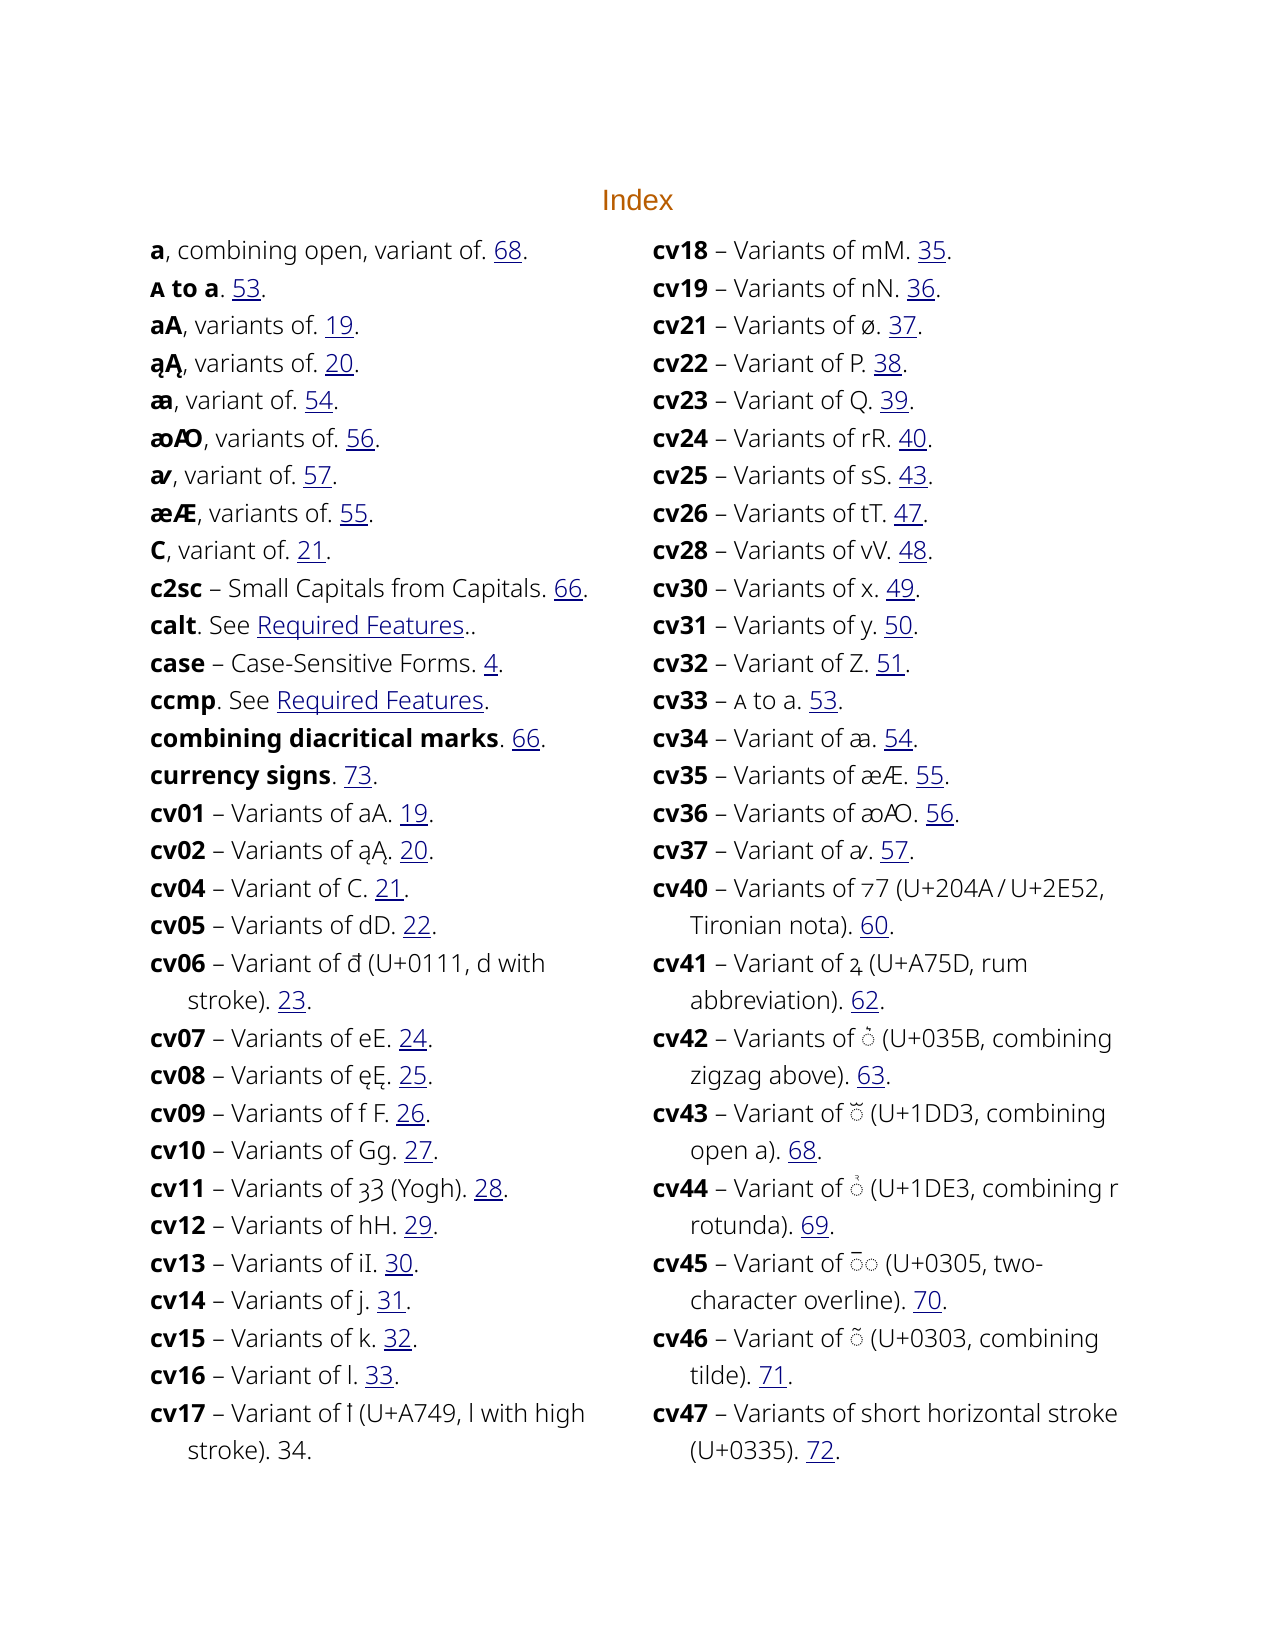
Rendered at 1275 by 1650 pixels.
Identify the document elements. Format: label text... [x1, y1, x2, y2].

text cv30 – Variants of x. 49. [652, 567, 1125, 604]
text cv47 – Variants of short horizontal stroke (U+0335). 72. [652, 1392, 1125, 1467]
text cv08 – Variants of ęĘ. 25. [150, 1054, 622, 1092]
text C, variant of. 21. [150, 529, 622, 567]
text cv05 – Variants of dD. 22. [150, 904, 622, 942]
text cv28 – Variants of vV. 48. [652, 529, 1125, 567]
text combining diacritical marks. 66. [150, 717, 622, 754]
text cv14 – Variants of j. 31. [150, 1279, 622, 1317]
text cv01 – Variants of aA. 19. [150, 792, 622, 829]
text cv25 – Variants of sS. 43. [652, 454, 1125, 492]
text cv40 – Variants of ⁊⹒ (U+204A / U+2E52, Tironian nota). 60. [652, 867, 1125, 942]
text cv17 – Variant of ꝉ (U+A749, l with high stroke). 34. [150, 1392, 622, 1467]
text cv22 – Variant of P. 38. [652, 342, 1125, 379]
text cv18 – Variants of mM. 35. [652, 229, 1125, 267]
text cv11 – Variants of ȝȜ (Yogh). 28. [150, 1167, 622, 1204]
text cv36 – Variants of ꜵꜴ. 56. [652, 792, 1125, 829]
text cv31 – Variants of y. 50. [652, 604, 1125, 642]
text cv24 – Variants of rR. 40. [652, 417, 1125, 454]
text cv19 – Variants of nN. 36. [652, 267, 1125, 304]
text cv34 – Variant of ꜳ. 54. [652, 717, 1125, 754]
text cv13 – Variants of iI. 30. [150, 1242, 622, 1279]
text cv37 – Variant of ꜹ. 57. [652, 829, 1125, 867]
text cv33 – a to a. 53. [652, 679, 1125, 717]
text c2sc – Small Capitals from Capitals. 66. [150, 567, 622, 604]
text a, combining open, variant of. 68. [150, 229, 622, 267]
text ꜳ, variant of. 54. [150, 379, 622, 417]
text ąĄ, variants of. 20. [150, 342, 622, 379]
text a to a. 53. [150, 267, 622, 304]
text case – Case-Sensitive Forms. 4. [150, 642, 622, 679]
text cv41 – Variant of ꝝ (U+A75D, rum abbreviation). 62. [652, 942, 1125, 1017]
text cv16 – Variant of l. 33. [150, 1354, 622, 1392]
text cv26 – Variants of tT. 47. [652, 492, 1125, 529]
text cv15 – Variants of k. 32. [150, 1317, 622, 1354]
text cv35 – Variants of æÆ. 55. [652, 754, 1125, 792]
text cv02 – Variants of ąĄ. 20. [150, 829, 622, 867]
text ccmp. See Required Features. [150, 679, 622, 717]
text cv45 – Variant of ◌̅◌ (U+0305, two-character overline). 70. [652, 1242, 1125, 1317]
text cv21 – Variants of ø. 37. [652, 304, 1125, 342]
text cv43 – Variant of ◌ᷓ (U+1DD3, combining open a). 68. [652, 1092, 1125, 1167]
text cv32 – Variant of Z. 51. [652, 642, 1125, 679]
text currency signs. 73. [150, 754, 622, 792]
text cv42 – Variants of ◌͛ (U+035B, combining zigzag above). 63. [652, 1017, 1125, 1092]
text cv44 – Variant of ◌ᷣ (U+1DE3, combining r rotunda). 69. [652, 1167, 1125, 1242]
text cv04 – Variant of C. 21. [150, 867, 622, 904]
text cv07 – Variants of eE. 24. [150, 1017, 622, 1054]
text aA, variants of. 19. [150, 304, 622, 342]
text æÆ, variants of. 55. [150, 492, 622, 529]
text calt. See Required Features.. [150, 604, 622, 642]
text cv09 – Variants of f F. 26. [150, 1092, 622, 1129]
text cv06 – Variant of đ (U+0111, d with stroke). 23. [150, 942, 622, 1017]
subtitle Index [150, 180, 1125, 217]
text ꜵꜴ, variants of. 56. [150, 417, 622, 454]
text cv23 – Variant of Q. 39. [652, 379, 1125, 417]
text cv46 – Variant of ◌̃ (U+0303, combining tilde). 71. [652, 1317, 1125, 1392]
text cv10 – Variants of Gg. 27. [150, 1129, 622, 1167]
text cv12 – Variants of hH. 29. [150, 1204, 622, 1242]
text ꜹ, variant of. 57. [150, 454, 622, 492]
